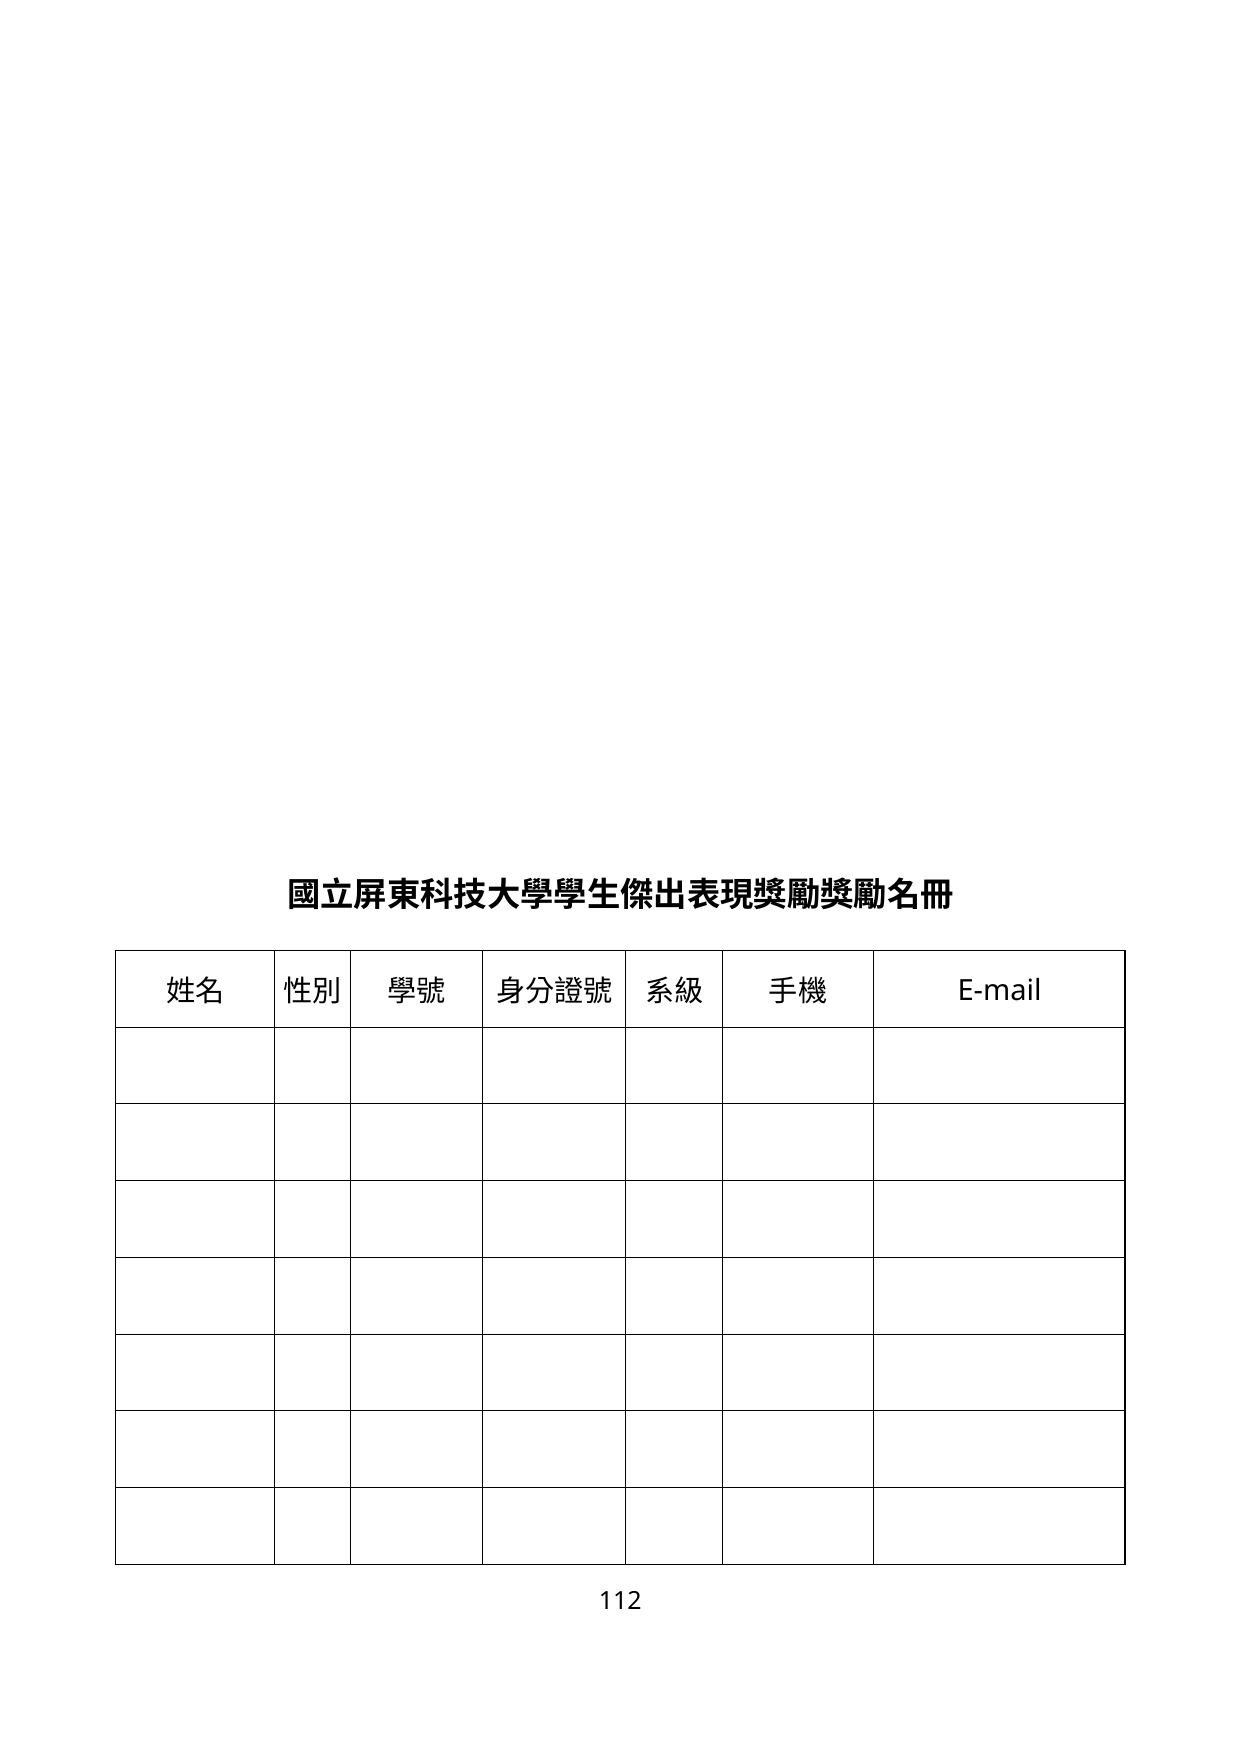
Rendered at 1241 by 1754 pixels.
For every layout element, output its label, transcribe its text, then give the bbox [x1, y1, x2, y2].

table_cell [874, 1411, 1124, 1487]
table_cell [874, 1488, 1124, 1564]
table_cell [351, 1411, 482, 1487]
table_cell [483, 1335, 625, 1410]
table_cell [116, 1258, 274, 1334]
table_header 學號 [351, 951, 482, 1027]
table_cell [723, 1411, 873, 1487]
table_cell [275, 1104, 350, 1180]
table_header E-mail [874, 951, 1124, 1027]
table_cell [275, 1411, 350, 1487]
table_cell [483, 1181, 625, 1257]
table_cell [723, 1488, 873, 1564]
table_cell [874, 1181, 1124, 1257]
table_cell [723, 1028, 873, 1103]
table_header 手機 [723, 951, 873, 1027]
table_cell [116, 1028, 274, 1103]
table_cell [874, 1028, 1124, 1103]
table_cell [351, 1488, 482, 1564]
table_cell [275, 1258, 350, 1334]
table_cell [483, 1488, 625, 1564]
table_cell [626, 1104, 722, 1180]
table_header 性別 [275, 951, 350, 1027]
table_cell [116, 1335, 274, 1410]
table_cell [626, 1028, 722, 1103]
table_cell [275, 1488, 350, 1564]
table_cell [351, 1104, 482, 1180]
table_cell [626, 1411, 722, 1487]
table_cell [483, 1028, 625, 1103]
table_cell [275, 1181, 350, 1257]
table_cell [874, 1335, 1124, 1410]
table_cell [351, 1258, 482, 1334]
table_cell [483, 1104, 625, 1180]
table_cell [116, 1181, 274, 1257]
table_cell [351, 1181, 482, 1257]
table_cell [116, 1411, 274, 1487]
table_cell [723, 1258, 873, 1334]
table_cell [116, 1104, 274, 1180]
table_header 系級 [626, 951, 722, 1027]
table_cell [626, 1335, 722, 1410]
table_cell [351, 1335, 482, 1410]
table_cell [275, 1335, 350, 1410]
table_cell [874, 1258, 1124, 1334]
table_header 身分證號 [483, 951, 625, 1027]
table_cell [483, 1258, 625, 1334]
table_cell [116, 1488, 274, 1564]
table_cell [275, 1028, 350, 1103]
table_cell [626, 1488, 722, 1564]
table_cell [723, 1181, 873, 1257]
text 國立屏東科技大學學生傑出表現獎勵獎勵名冊 [118, 867, 1122, 916]
table_cell [626, 1258, 722, 1334]
table_header 姓名 [116, 951, 274, 1027]
table_cell [351, 1028, 482, 1103]
table_cell [723, 1104, 873, 1180]
table_cell [723, 1335, 873, 1410]
table_cell [874, 1104, 1124, 1180]
table_cell [626, 1181, 722, 1257]
table_cell [483, 1411, 625, 1487]
